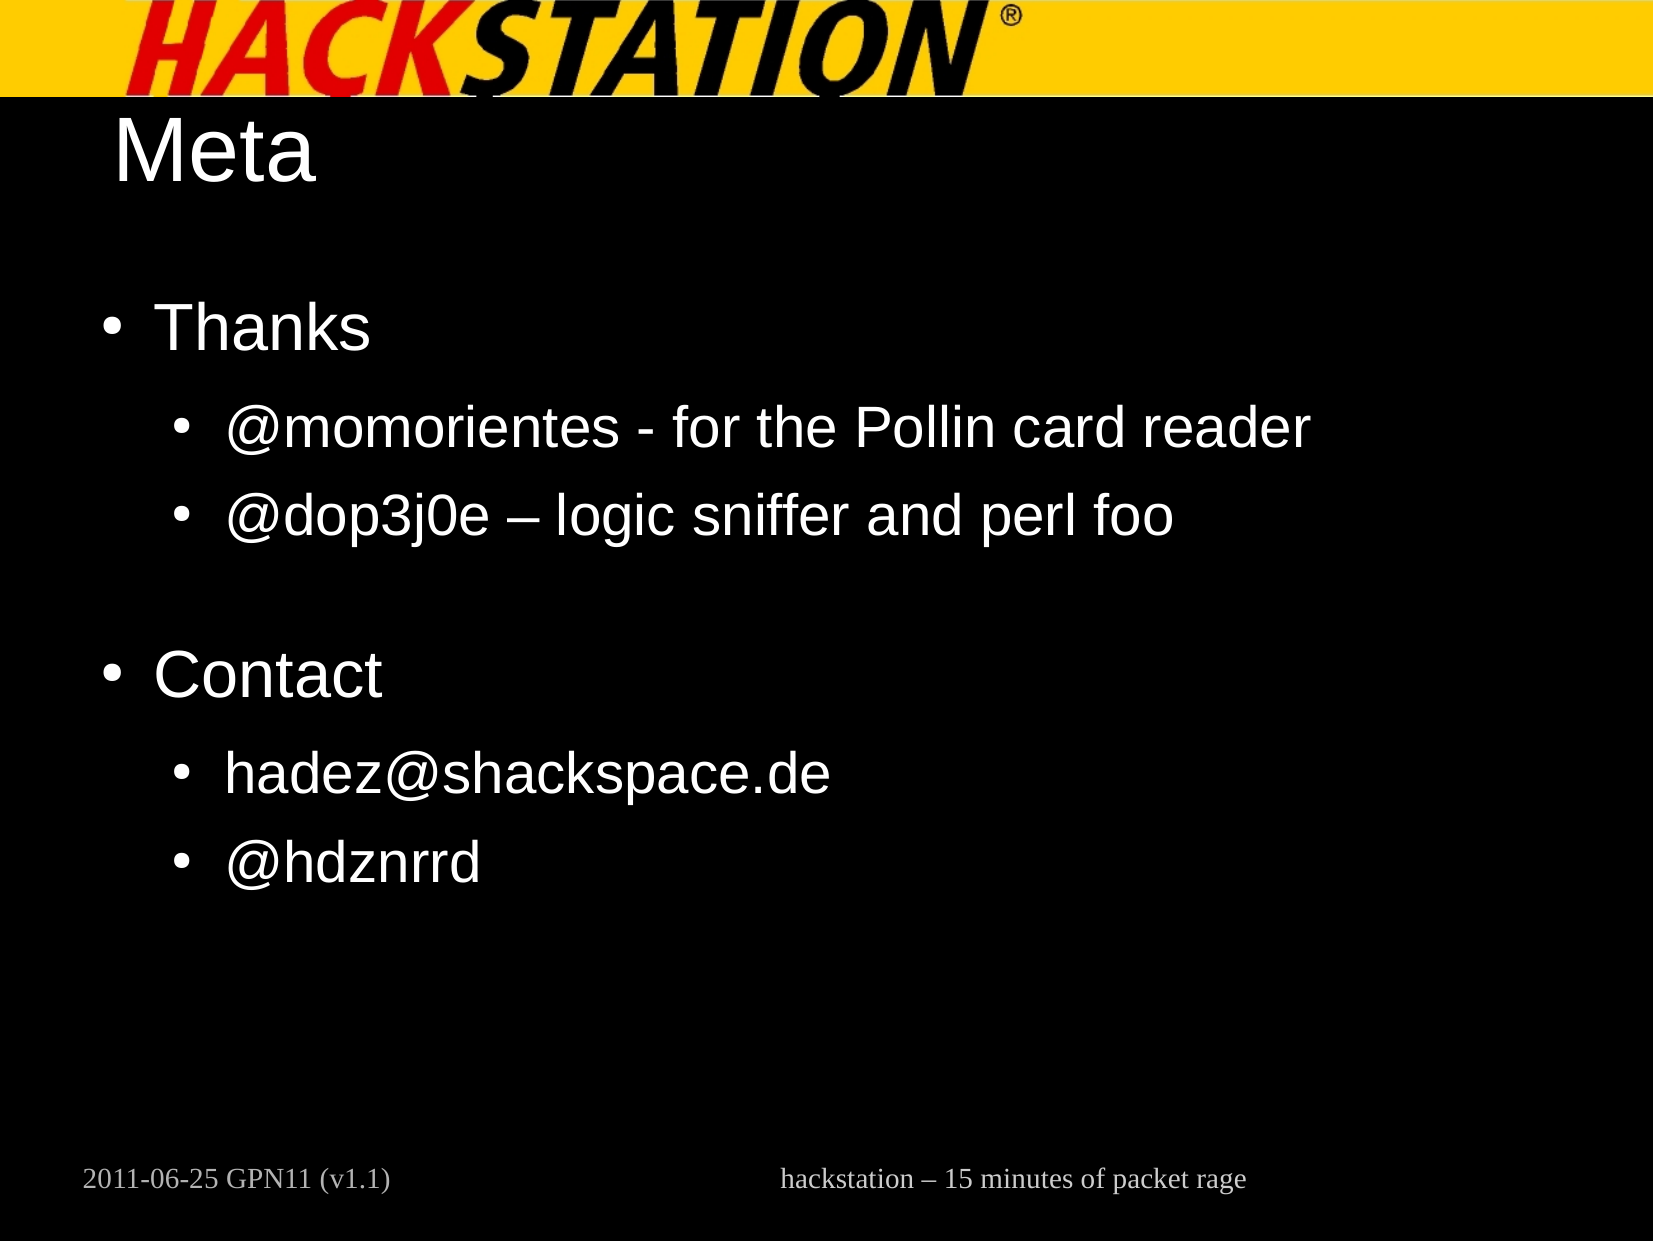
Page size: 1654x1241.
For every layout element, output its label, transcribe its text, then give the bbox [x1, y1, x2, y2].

picture [0, 0, 1653, 97]
title Meta [112, 75, 1571, 226]
list Thanks @momorientes - for the Pollin card reader @dop3j0e – logic sniffer and perl foo Contact hadez@shackspace.de @hdznrrd [82, 290, 1571, 1109]
